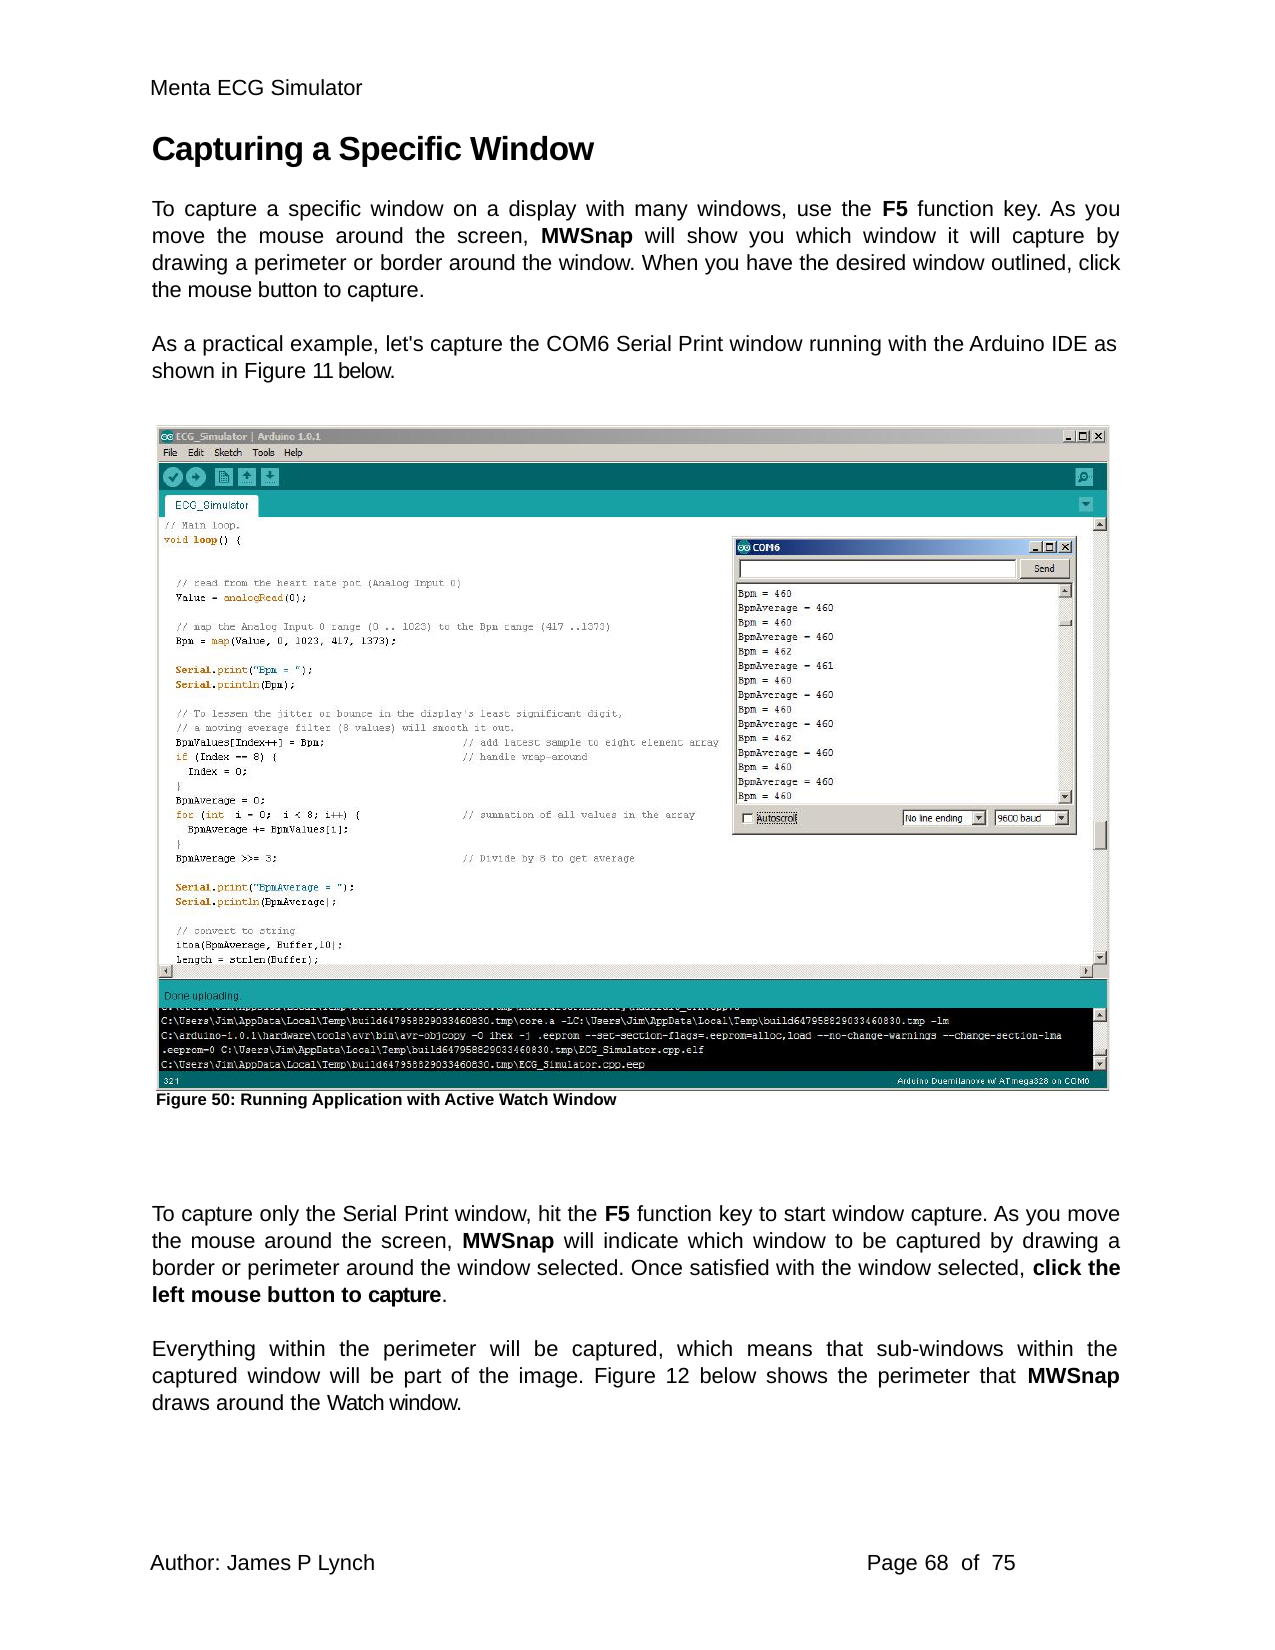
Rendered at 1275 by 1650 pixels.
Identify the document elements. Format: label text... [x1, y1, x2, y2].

text To capture only the Serial Print window, hit the F5 function key to start window capture. As you move the mouse around the screen, MWSnap will indicate which window to be captured by drawing a border or perimeter around the window selected. Once satisfied with the window selected, click the left mouse button to capture. [152, 1200, 1121, 1308]
picture [155, 425, 1110, 1091]
text Figure 50: Running Application with Active Watch Window [156, 1088, 1129, 1109]
text As a practical example, let's capture the COM6 Serial Print window running with the Arduino IDE as shown in Figure 11 below. [152, 329, 1119, 383]
text Everything within the perimeter will be captured, which means that sub-windows within the captured window will be part of the image. Figure 12 below shows the perimeter that MWSnap draws around the Watch window. [152, 1335, 1120, 1416]
text Capturing a Specific Window [152, 130, 601, 168]
text To capture a specific window on a display with many windows, use the F5 function key. As you move the mouse around the screen, MWSnap will show you which window it will capture by drawing a perimeter or border around the window. When you have the desired window outlined, click the mouse button to capture. [152, 194, 1121, 302]
